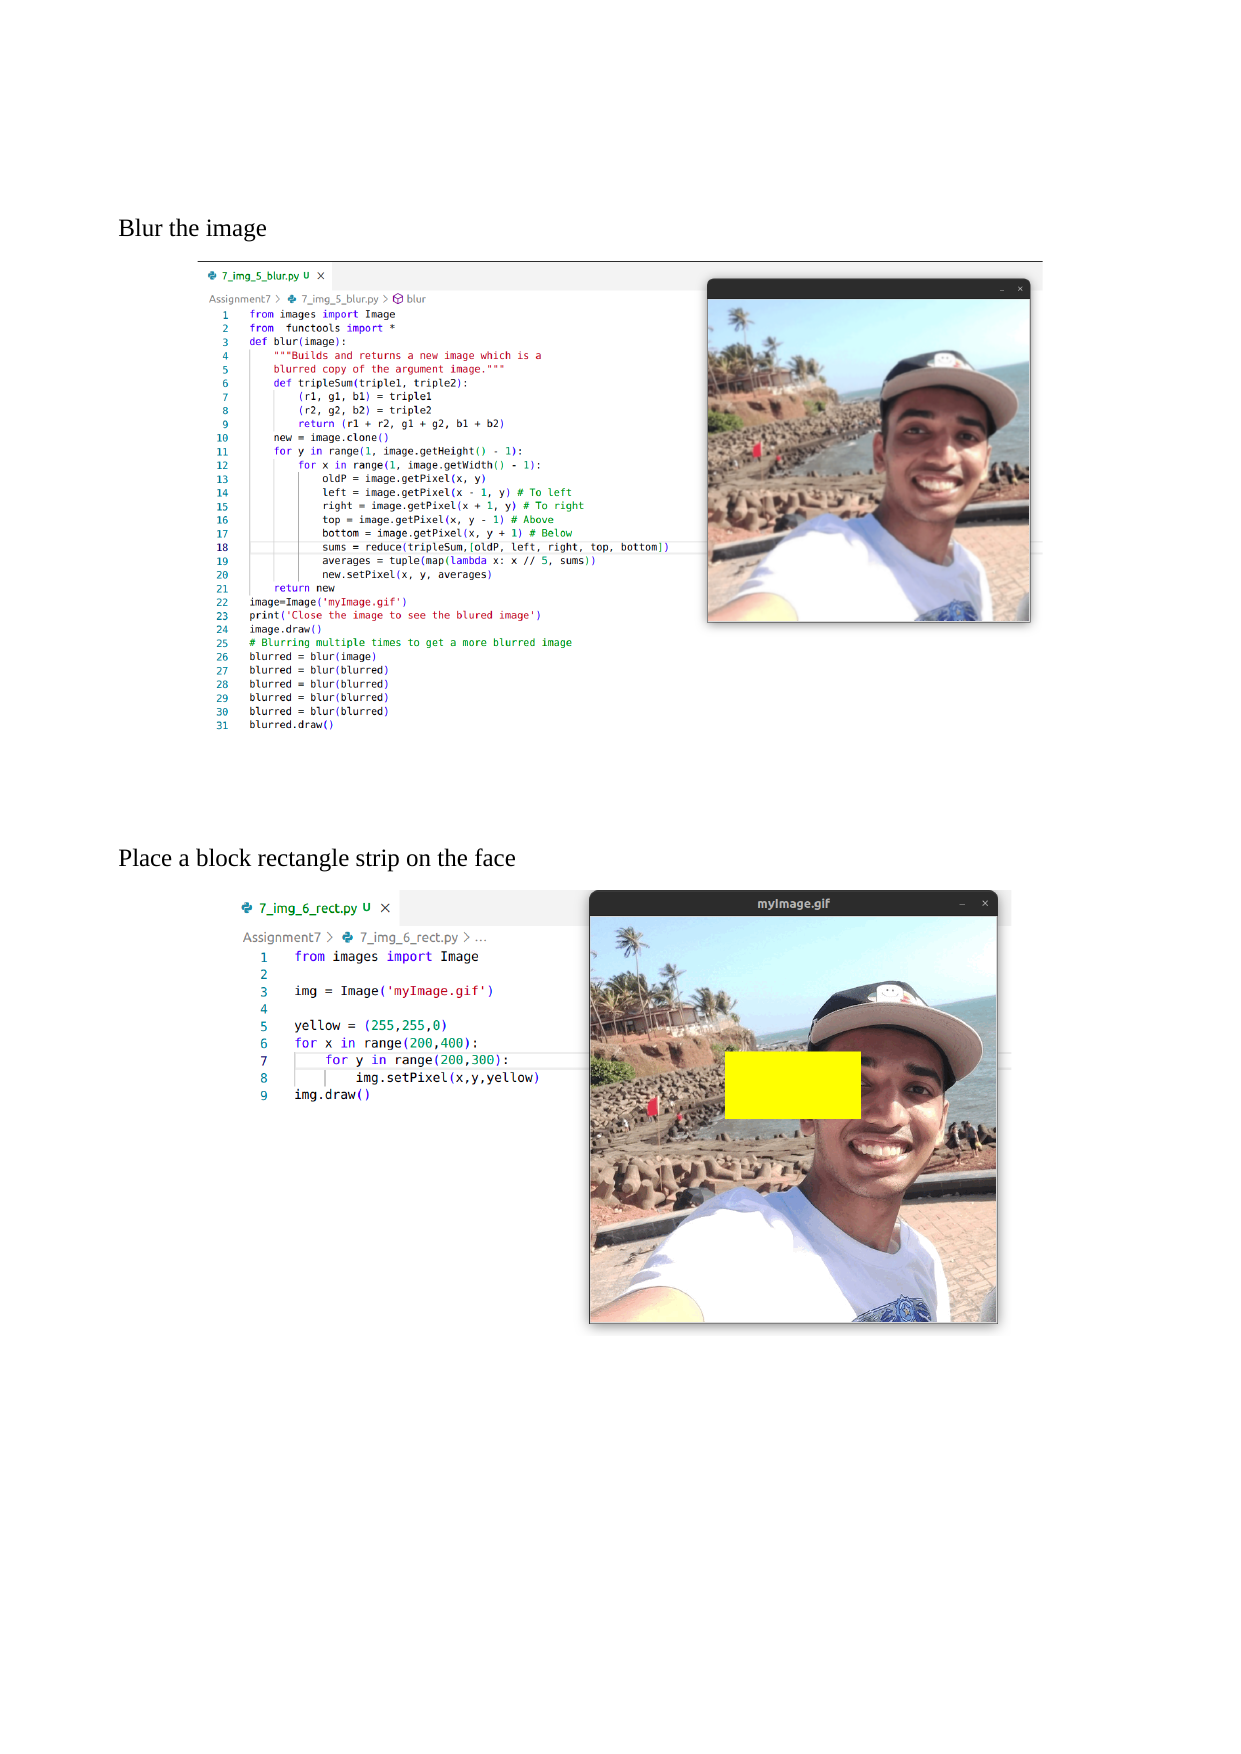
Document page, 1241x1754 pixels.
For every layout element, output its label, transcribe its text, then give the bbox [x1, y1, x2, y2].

text Place a block rectangle strip on the face [118, 843, 1122, 871]
picture [197, 261, 1043, 744]
picture [228, 890, 1012, 1336]
text Blur the image [118, 213, 1122, 242]
